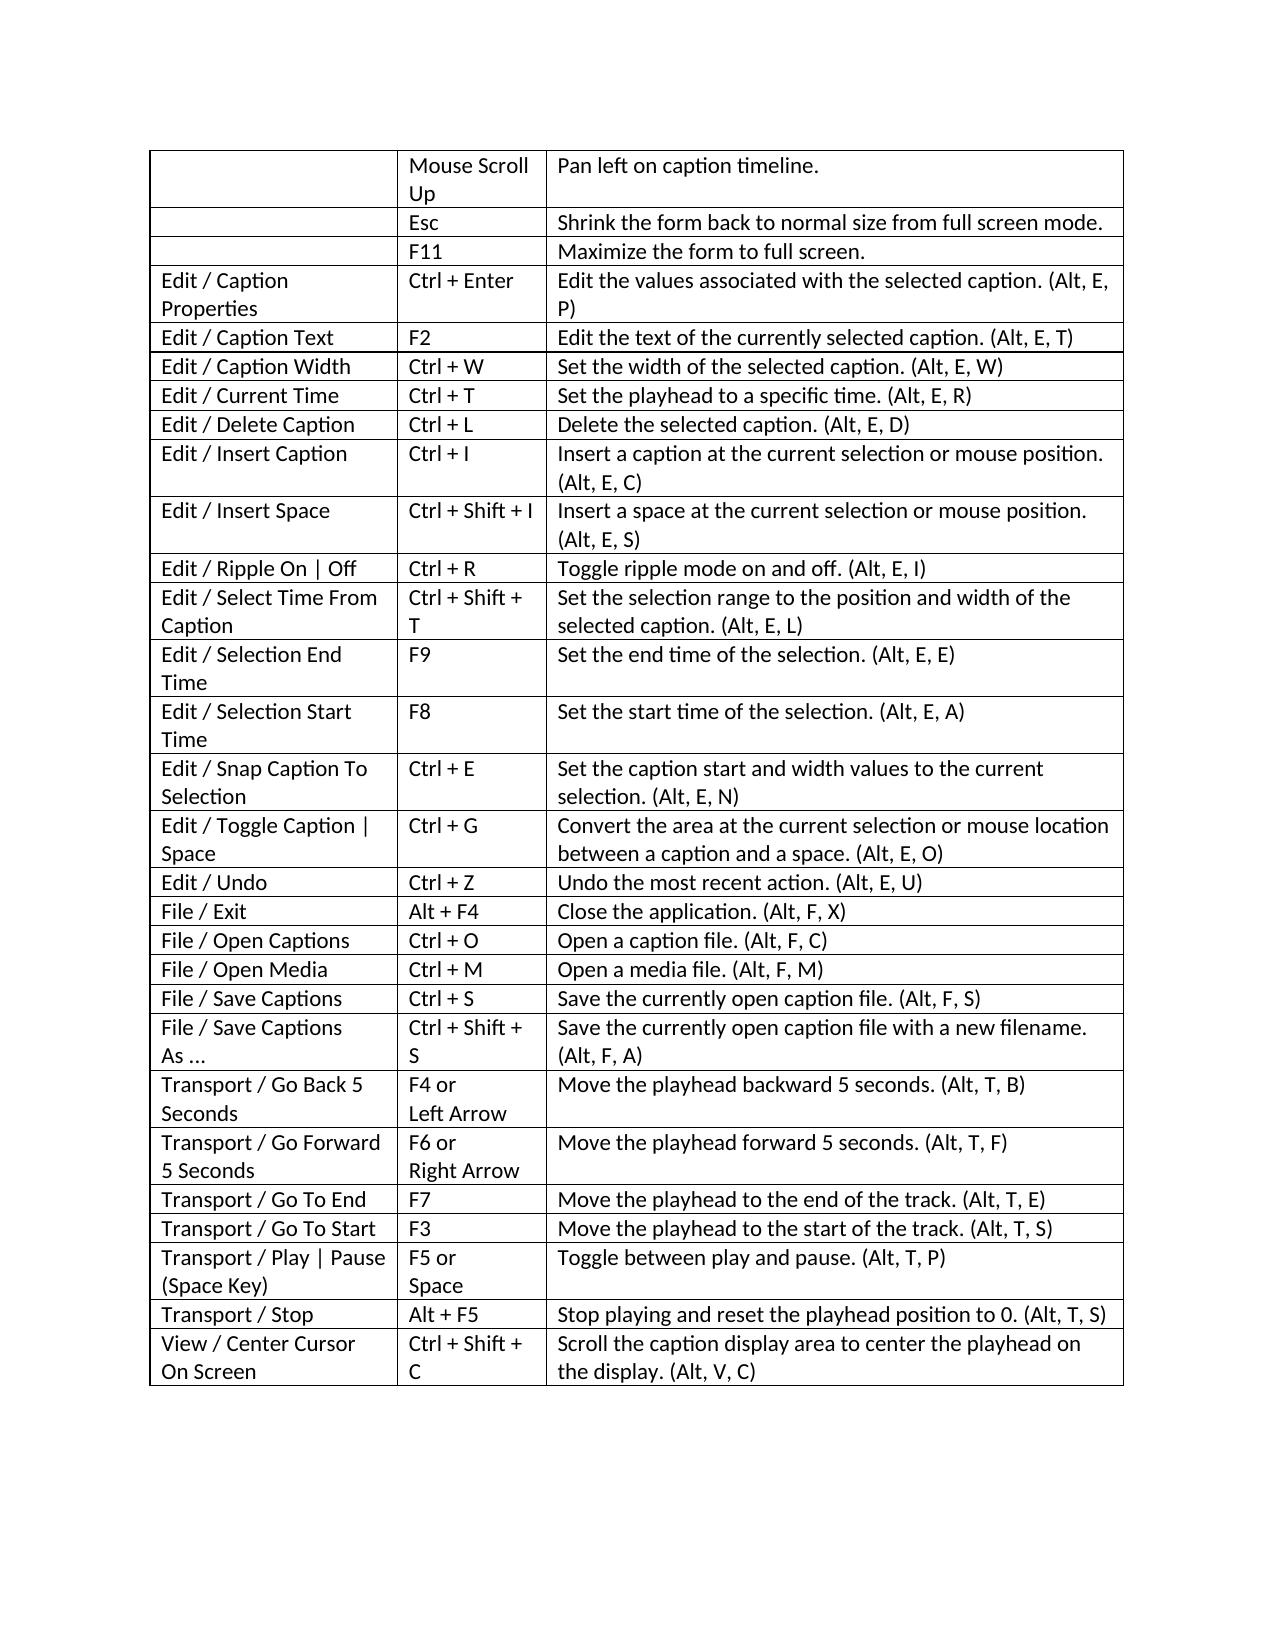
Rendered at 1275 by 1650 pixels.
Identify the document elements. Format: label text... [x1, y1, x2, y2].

table_cell Set the caption start and width values to the current selection. (Alt, E, N) [547, 754, 1123, 810]
table_cell Edit / Caption Width [151, 353, 397, 380]
table_cell Scroll the caption display area to center the playhead on the display. (Alt, V, C) [547, 1329, 1123, 1385]
table_cell Edit / Insert Caption [151, 440, 397, 496]
table_cell Convert the area at the current selection or mouse location between a caption and a space. (Alt, E, O) [547, 811, 1123, 867]
table_cell Edit / Select Time From Caption [151, 583, 397, 639]
table_cell Insert a caption at the current selection or mouse position. (Alt, E, C) [547, 440, 1123, 496]
table_cell Edit / Snap Caption To Selection [151, 754, 397, 810]
table_cell Set the start time of the selection. (Alt, E, A) [547, 697, 1123, 753]
table_cell Ctrl + Z [398, 868, 546, 896]
table_cell Edit / Ripple On | Off [151, 554, 397, 582]
table_cell F7 [398, 1185, 546, 1213]
table_cell Ctrl + E [398, 754, 546, 810]
table_cell Transport / Go Forward 5 Seconds [151, 1128, 397, 1184]
table_cell Edit / Caption Text [151, 323, 397, 351]
table_cell [151, 237, 397, 265]
table_cell Transport / Stop [151, 1300, 397, 1328]
table_cell [151, 151, 397, 207]
table_cell Toggle ripple mode on and off. (Alt, E, I) [547, 554, 1123, 582]
table_cell F9 [398, 640, 546, 696]
table_cell Ctrl + Shift + I [398, 497, 546, 553]
table_cell Alt + F4 [398, 897, 546, 925]
table_cell Edit / Current Time [151, 381, 397, 409]
table_cell Edit / Toggle Caption | Space [151, 811, 397, 867]
table_cell Move the playhead to the end of the track. (Alt, T, E) [547, 1185, 1123, 1213]
table_cell Maximize the form to full screen. [547, 237, 1123, 265]
table_cell Ctrl + L [398, 411, 546, 438]
table_cell [151, 208, 397, 236]
table_cell View / Center Cursor On Screen [151, 1329, 397, 1385]
table_cell F2 [398, 323, 546, 351]
table_cell File / Exit [151, 897, 397, 925]
table_cell Edit / Caption Properties [151, 266, 397, 322]
table_cell Set the selection range to the position and width of the selected caption. (Alt, E, L) [547, 583, 1123, 639]
table_cell Ctrl + S [398, 985, 546, 1012]
table_cell F3 [398, 1214, 546, 1242]
table_cell Ctrl + Shift + S [398, 1014, 546, 1069]
table_cell Pan left on caption timeline. [547, 151, 1123, 207]
table_cell Stop playing and reset the playhead position to 0. (Alt, T, S) [547, 1300, 1123, 1328]
table_cell Edit / Insert Space [151, 497, 397, 553]
table_cell Edit / Selection Start Time [151, 697, 397, 753]
table_cell Mouse Scroll Up [398, 151, 546, 207]
table_cell Set the end time of the selection. (Alt, E, E) [547, 640, 1123, 696]
table_cell File / Open Captions [151, 926, 397, 954]
table_cell F8 [398, 697, 546, 753]
table_cell Set the width of the selected caption. (Alt, E, W) [547, 353, 1123, 380]
table_cell Ctrl + T [398, 381, 546, 409]
table_cell Save the currently open caption file. (Alt, F, S) [547, 985, 1123, 1012]
table_cell Ctrl + G [398, 811, 546, 867]
table_cell Edit / Selection End Time [151, 640, 397, 696]
table_cell Undo the most recent action. (Alt, E, U) [547, 868, 1123, 896]
table_cell Save the currently open caption file with a new filename. (Alt, F, A) [547, 1014, 1123, 1069]
table_cell Ctrl + I [398, 440, 546, 496]
table_cell Move the playhead backward 5 seconds. (Alt, T, B) [547, 1071, 1123, 1127]
table_cell Move the playhead to the start of the track. (Alt, T, S) [547, 1214, 1123, 1242]
table_cell Esc [398, 208, 546, 236]
table_cell Insert a space at the current selection or mouse position. (Alt, E, S) [547, 497, 1123, 553]
table_cell File / Open Media [151, 955, 397, 983]
table_cell F5 or Space [398, 1243, 546, 1299]
table_cell File / Save Captions As ... [151, 1014, 397, 1069]
table_cell Set the playhead to a specific time. (Alt, E, R) [547, 381, 1123, 409]
table_cell Ctrl + R [398, 554, 546, 582]
table_cell F4 or Left Arrow [398, 1071, 546, 1127]
table_cell Transport / Go To End [151, 1185, 397, 1213]
table_cell F6 or Right Arrow [398, 1128, 546, 1184]
table_cell Open a caption file. (Alt, F, C) [547, 926, 1123, 954]
table_cell Move the playhead forward 5 seconds. (Alt, T, F) [547, 1128, 1123, 1184]
table_cell Transport / Go To Start [151, 1214, 397, 1242]
table_cell Ctrl + Shift + C [398, 1329, 546, 1385]
table_cell Ctrl + W [398, 353, 546, 380]
table_cell Open a media file. (Alt, F, M) [547, 955, 1123, 983]
table_cell Close the application. (Alt, F, X) [547, 897, 1123, 925]
table_cell Ctrl + O [398, 926, 546, 954]
table_cell File / Save Captions [151, 985, 397, 1012]
table_cell Ctrl + Enter [398, 266, 546, 322]
table_cell Edit the text of the currently selected caption. (Alt, E, T) [547, 323, 1123, 351]
table_cell Delete the selected caption. (Alt, E, D) [547, 411, 1123, 438]
table_cell Edit / Delete Caption [151, 411, 397, 438]
table_cell Edit / Undo [151, 868, 397, 896]
table_cell Toggle between play and pause. (Alt, T, P) [547, 1243, 1123, 1299]
table_cell Shrink the form back to normal size from full screen mode. [547, 208, 1123, 236]
table_cell Alt + F5 [398, 1300, 546, 1328]
table_cell Ctrl + Shift + T [398, 583, 546, 639]
table_cell F11 [398, 237, 546, 265]
table_cell Transport / Play | Pause (Space Key) [151, 1243, 397, 1299]
table_cell Transport / Go Back 5 Seconds [151, 1071, 397, 1127]
table_cell Edit the values associated with the selected caption. (Alt, E, P) [547, 266, 1123, 322]
table_cell Ctrl + M [398, 955, 546, 983]
